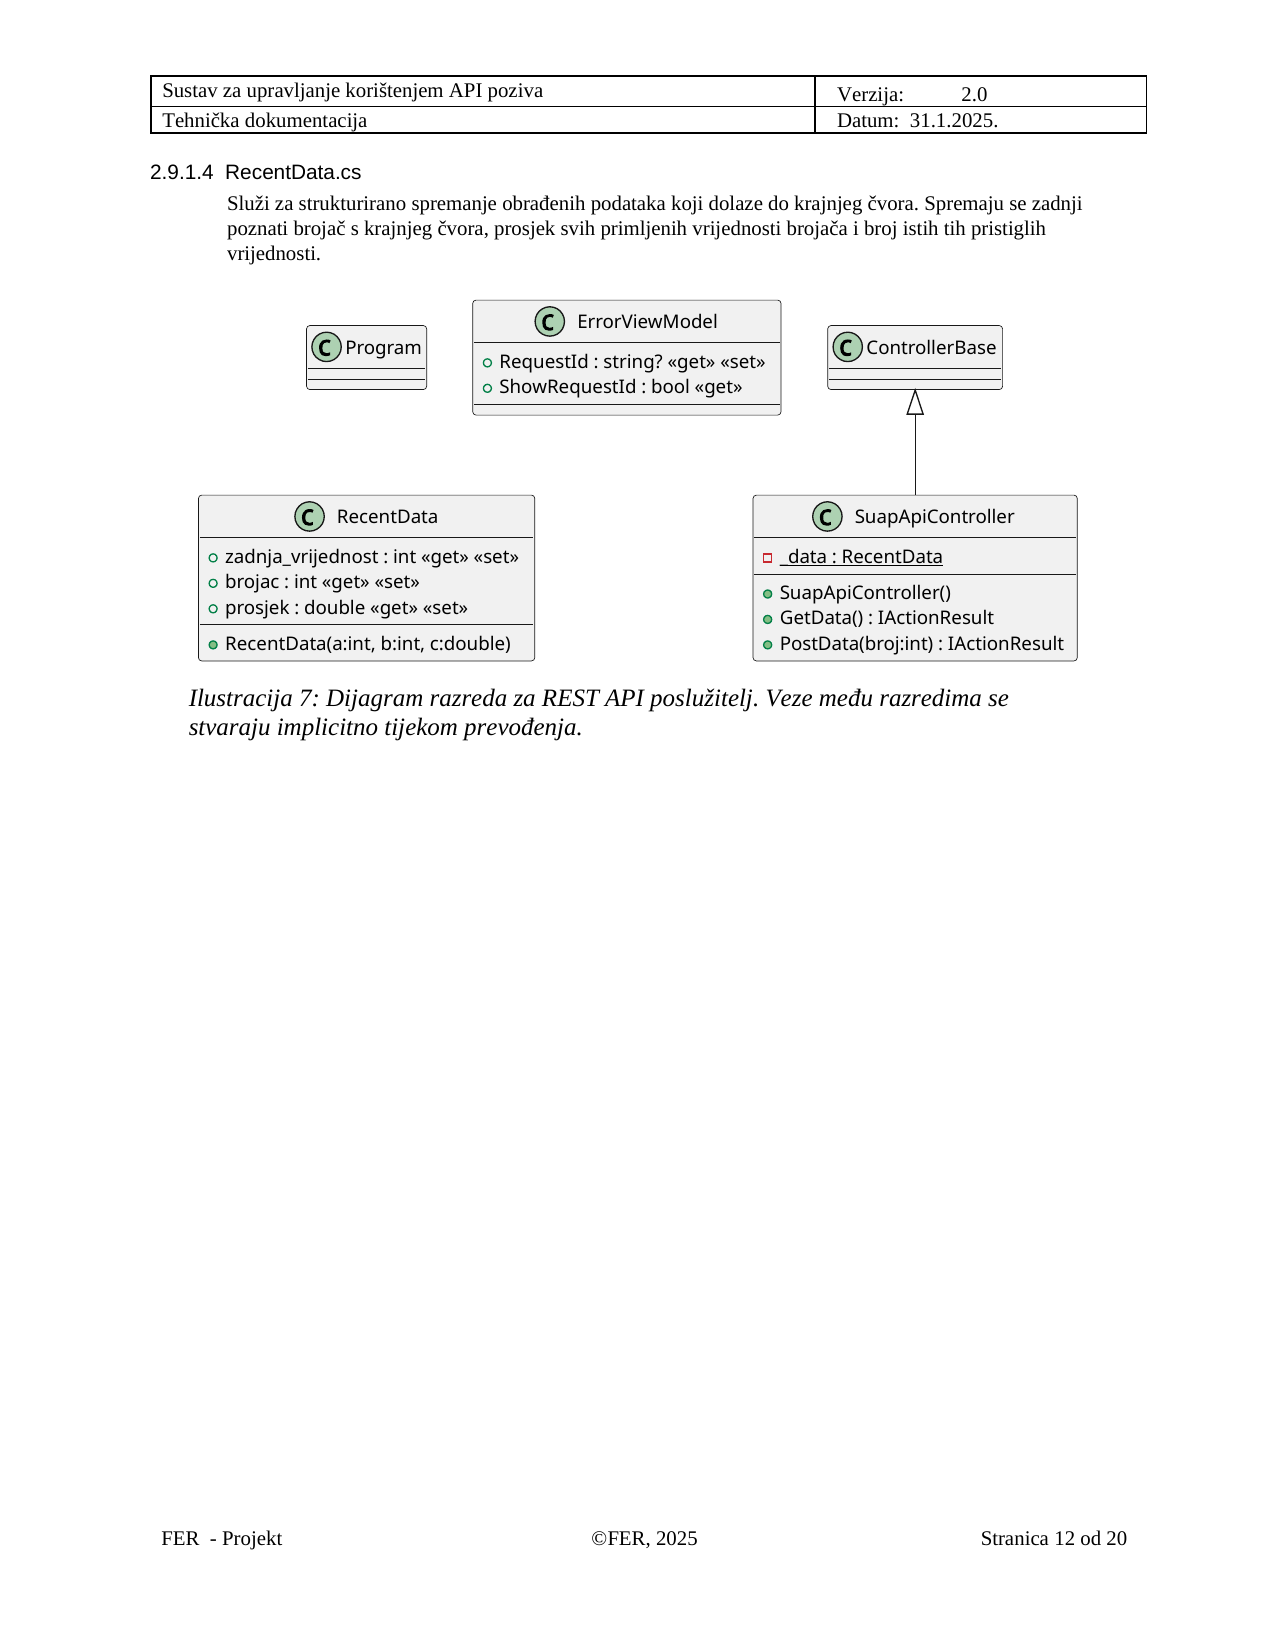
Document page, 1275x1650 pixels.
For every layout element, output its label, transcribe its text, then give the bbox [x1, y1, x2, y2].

text Služi za strukturirano spremanje obrađenih podataka koji dolaze do krajnjeg čvora. Spremaju se zadnji poznati brojač s krajnjeg čvora, prosjek svih primljenih vrijednosti brojača i broj istih tih pristiglih vrijednosti. [227, 190, 1125, 265]
subtitle RecentData.cs [150, 159, 1125, 184]
text Ilustracija 7: Dijagram razreda za REST API poslužitelj. Veze među razredima se stvaraju implicitno tijekom prevođenja. [188, 316, 1087, 740]
